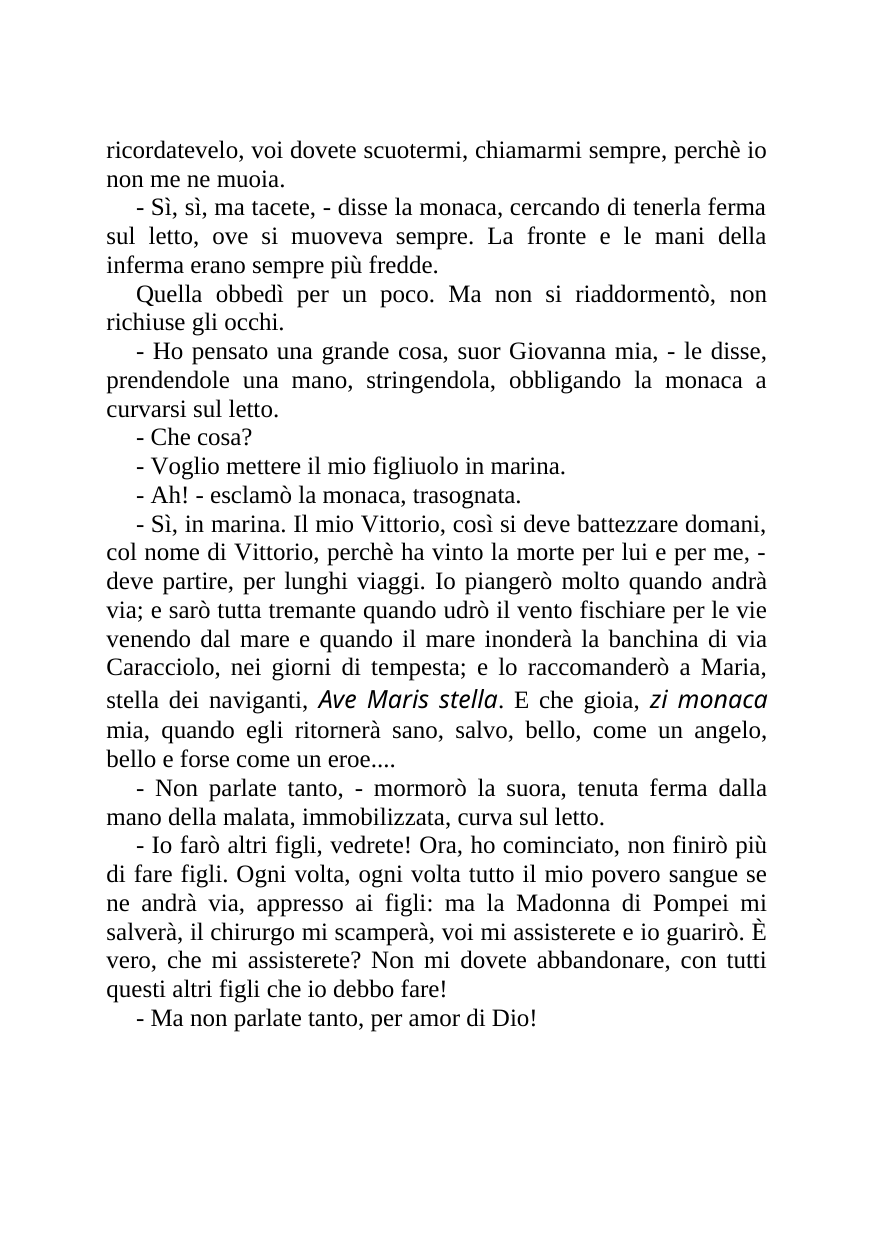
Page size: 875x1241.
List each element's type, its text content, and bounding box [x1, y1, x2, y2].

text - Ma non parlate tanto, per amor di Dio! [106, 1003, 768, 1032]
text - Io farò altri figli, vedrete! Ora, ho cominciato, non finirò più di fare figli. Ogni volta, ogni volta tutto il mio povero sangue se ne andrà via, appresso ai figli: ma la Madonna di Pompei mi salverà, il chirurgo mi scamperà, voi mi assisterete e io guarirò. È vero, che mi assisterete? Non mi dovete abbandonare, con tutti questi altri figli che io debbo fare! [106, 830, 768, 1003]
text - Sì, sì, ma tacete, - disse la monaca, cercando di tenerla ferma sul letto, ove si muoveva sempre. La fronte e le mani della inferma erano sempre più fredde. [106, 192, 768, 279]
text - Che cosa? [106, 422, 768, 451]
text - Voglio mettere il mio figliuolo in marina. [106, 451, 768, 480]
text ricordatevelo, voi dovete scuotermi, chiamarmi sempre, perchè io non me ne muoia. [106, 135, 768, 192]
text - Ho pensato una grande cosa, suor Giovanna mia, - le disse, prendendole una mano, stringendola, obbligando la monaca a curvarsi sul letto. [106, 336, 768, 422]
text - Sì, in marina. Il mio Vittorio, così si deve battezzare domani, col nome di Vittorio, perchè ha vinto la morte per lui e per me, - deve partire, per lunghi viaggi. Io piangerò molto quando andrà via; e sarò tutta tremante quando udrò il vento fischiare per le vie venendo dal mare e quando il mare inonderà la banchina di via Caracciolo, nei giorni di tempesta; e lo raccomanderò a Maria, stella dei naviganti, Ave Maris stella. E che gioia, zi monaca mia, quando egli ritornerà sano, salvo, bello, come un angelo, bello e forse come un eroe.... [106, 509, 768, 773]
text - Non parlate tanto, - mormorò la suora, tenuta ferma dalla mano della malata, immobilizzata, curva sul letto. [106, 773, 768, 830]
text Quella obbedì per un poco. Ma non si riaddormentò, non richiuse gli occhi. [106, 279, 768, 336]
text - Ah! - esclamò la monaca, trasognata. [106, 480, 768, 509]
